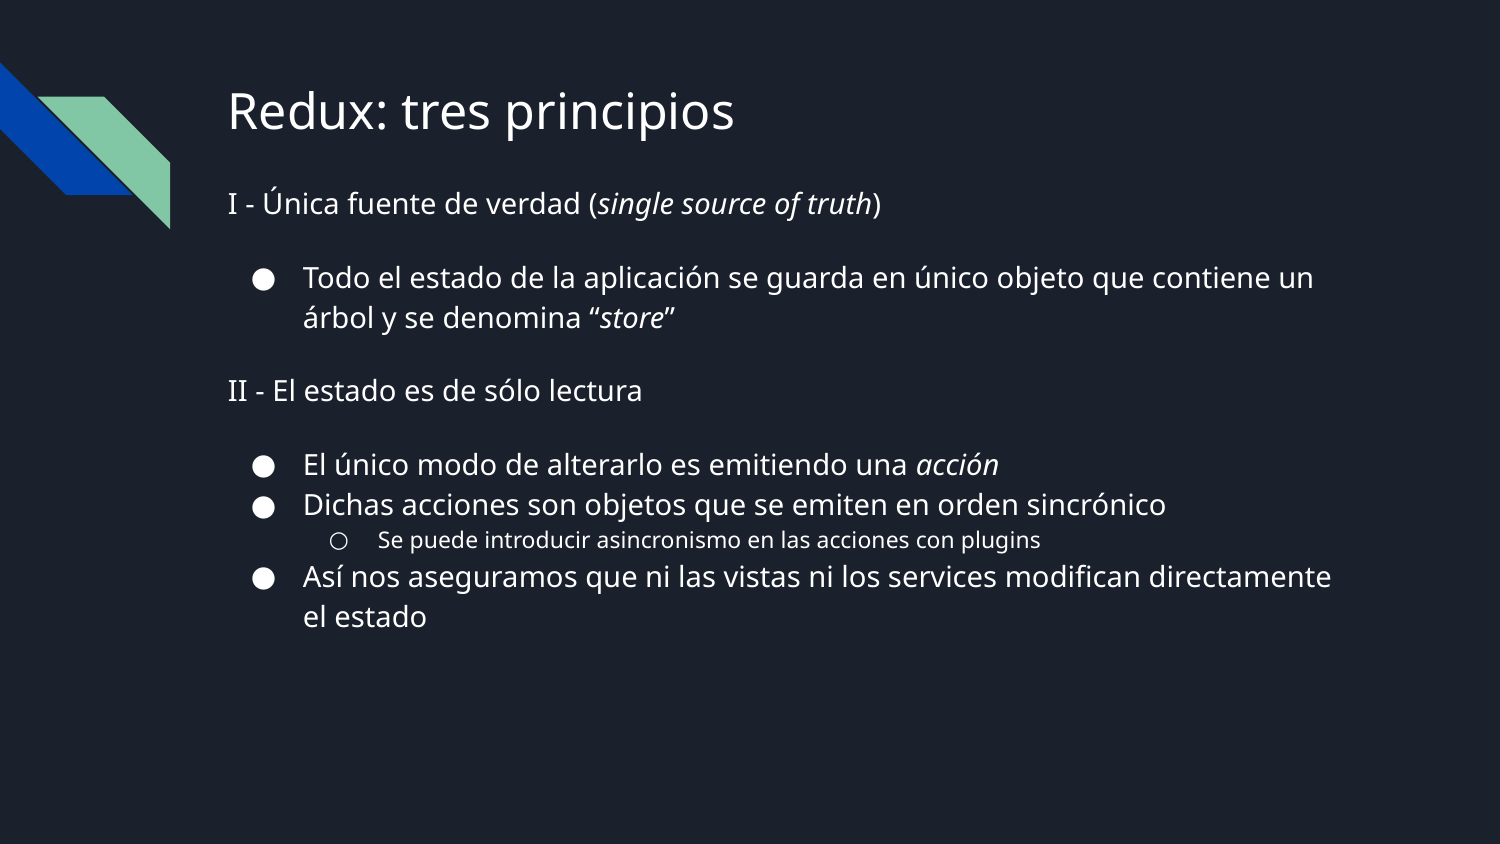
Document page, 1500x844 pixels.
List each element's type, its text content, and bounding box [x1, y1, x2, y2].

list I - Única fuente de verdad (single source of truth) Todo el estado de la aplicación se guarda en único objeto que contiene un árbol y se denomina “store” II - El estado es de sólo lectura El único modo de alterarlo es emitiendo una acción Dichas acciones son objetos que se emiten en orden sincrónico Se puede introducir asincronismo en las acciones con plugins Así nos aseguramos que ni las vistas ni los services modifican directamente el estado [212, 165, 1368, 686]
title Redux: tres principios [212, 64, 1368, 165]
